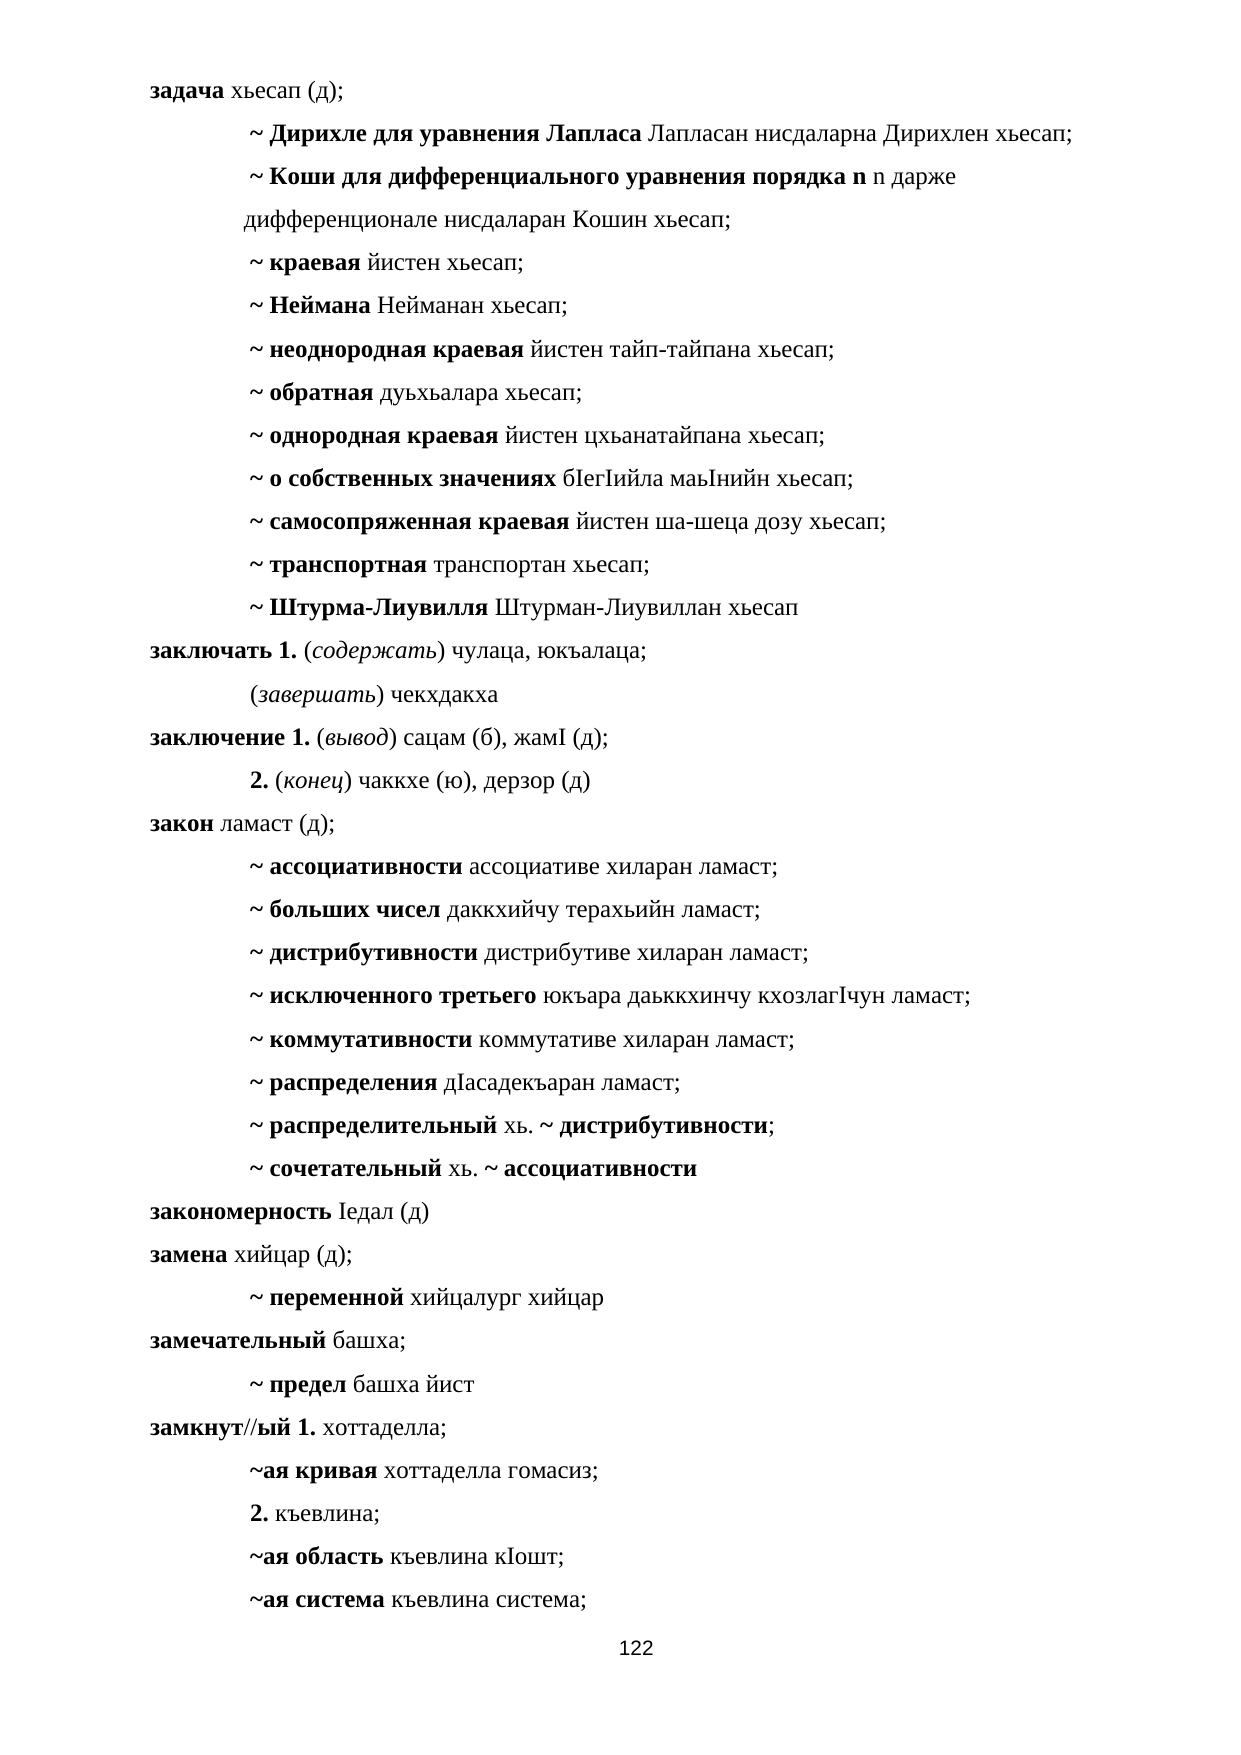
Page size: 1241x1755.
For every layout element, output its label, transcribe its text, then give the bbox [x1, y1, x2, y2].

text задача хьесап (д); ~ Дирихле для уравнения Лапласа Лапласан нисдаларна Дирихлен хьесап; ~ Коши для дифференциального уравнения порядка n n дарже дифференционале нисдаларан Кошин хьесап; ~ краевая йистен хьесап; ~ Неймана Нейманан хьесап; ~ неоднородная краевая йистен тайп-тайпана хьесап; ~ обратная дуьхьалара хьесап; ~ однородная краевая йистен цхьанатайпана хьесап; ~ о собственных значениях бӀегӀийла маьӀнийн хьесап; ~ самосопряженная краевая йистен ша-шеца дозу хьесап; ~ транспортная транспортан хьесап; ~ Штурма-Лиувилля Штурман-Лиувиллан хьесап [150, 75, 1122, 621]
text замечательный башха; ~ предел башха йист [150, 1326, 1122, 1397]
text закономерность Ӏедал (д) [150, 1196, 1122, 1225]
text заключать 1. (содержать) чулаца, юкъалаца; (завершать) чекхдакха [150, 636, 1122, 707]
text заключение 1. (вывод) сацам (б), жамӀ (д); 2. (конец) чаккхе (ю), дерзор (д) [150, 722, 1122, 794]
text замена хийцар (д); ~ переменной хийцалург хийцар [150, 1239, 1122, 1311]
text замкнут//ый 1. хоттаделла; ~ая кривая хоттаделла гомасиз; 2. къевлина; ~ая область къевлина кӀошт; ~ая система къевлина система; [150, 1412, 1122, 1613]
text закон ламаст (д); ~ ассоциативности ассоциативе хиларан ламаст; ~ больших чисел даккхийчу терахьийн ламаст; ~ дистрибутивности дистрибутиве хиларан ламаст; ~ исключенного третьего юкъара даьккхинчу кхозлагӀчун ламаст; ~ коммутативности коммутативе хиларан ламаст; ~ распределения дӀасадекъаран ламаст; ~ распределительный хь. ~ дистрибутивности; ~ сочетательный хь. ~ ассоциативности [150, 808, 1122, 1182]
